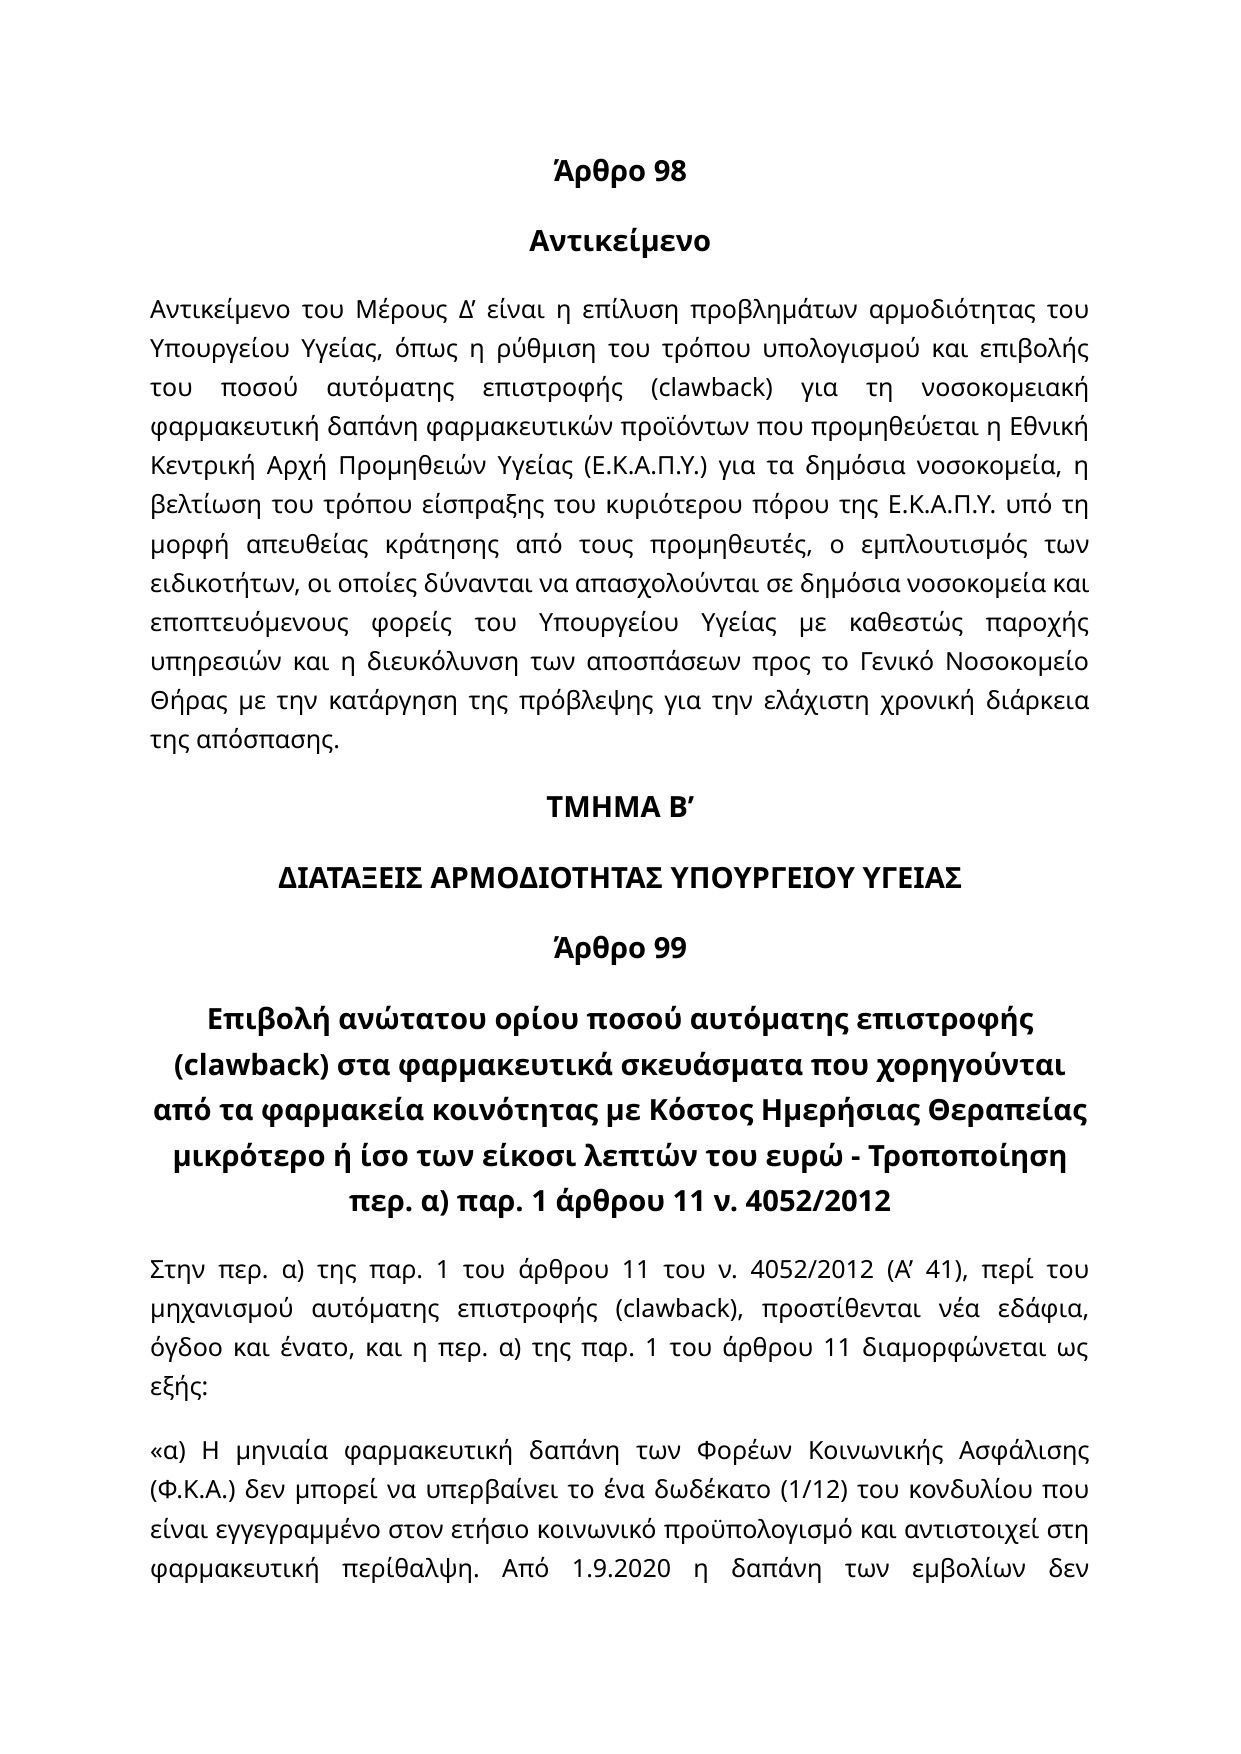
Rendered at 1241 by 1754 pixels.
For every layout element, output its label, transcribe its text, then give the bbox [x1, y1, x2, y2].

subtitle ΔΙΑΤΑΞΕΙΣ ΑΡΜΟΔΙΟΤΗΤΑΣ ΥΠΟΥΡΓΕΙΟΥ ΥΓΕΙΑΣ [150, 857, 1090, 897]
subtitle Αντικείμενο [150, 221, 1090, 260]
subtitle Άρθρο 99 [150, 927, 1090, 967]
subtitle Άρθρο 98 [150, 150, 1090, 190]
subtitle Επιβολή ανώτατου ορίου ποσού αυτόματης επιστροφής (clawback) στα φαρμακευτικά σκευάσματα που χορηγούνται από τα φαρμακεία κοινότητας με Κόστος Ημερήσιας Θεραπείας μικρότερο ή ίσο των είκοσι λεπτών του ευρώ - Τροποποίηση περ. α) παρ. 1 άρθρου 11 ν. 4052/2012 [150, 998, 1090, 1220]
text «α) Η μηνιαία φαρμακευτική δαπάνη των Φορέων Κοινωνικής Ασφάλισης (Φ.Κ.Α.) δεν μπορεί να υπερβαίνει το ένα δωδέκατο (1/12) του κονδυλίου που είναι εγγεγραμμένο στον ετήσιο κοινωνικό προϋπολογισμό και αντιστοιχεί στη φαρμακευτική περίθαλψη. Από 1.9.2020 η δαπάνη των εμβολίων δεν [150, 1433, 1090, 1584]
text Αντικείμενο του Μέρους Δ’ είναι η επίλυση προβλημάτων αρμοδιότητας του Υπουργείου Υγείας, όπως η ρύθμιση του τρόπου υπολογισμού και επιβολής του ποσού αυτόματης επιστροφής (clawback) για τη νοσοκομειακή φαρμακευτική δαπάνη φαρμακευτικών προϊόντων που προμηθεύεται η Εθνική Κεντρική Αρχή Προμηθειών Υγείας (Ε.Κ.Α.Π.Υ.) για τα δημόσια νοσοκομεία, η βελτίωση του τρόπου είσπραξης του κυριότερου πόρου της Ε.Κ.Α.Π.Υ. υπό τη μορφή απευθείας κράτησης από τους προμηθευτές, ο εμπλουτισμός των ειδικοτήτων, οι οποίες δύνανται να απασχολούνται σε δημόσια νοσοκομεία και εποπτευόμενους φορείς του Υπουργείου Υγείας με καθεστώς παροχής υπηρεσιών και η διευκόλυνση των αποσπάσεων προς το Γενικό Νοσοκομείο Θήρας με την κατάργηση της πρόβλεψης για την ελάχιστη χρονική διάρκεια της απόσπασης. [150, 291, 1090, 756]
subtitle ΤΜΗΜΑ Β’ [150, 786, 1090, 826]
text Στην περ. α) της παρ. 1 του άρθρου 11 του ν. 4052/2012 (Α’ 41), περί του μηχανισμού αυτόματης επιστροφής (clawback), προστίθενται νέα εδάφια, όγδοο και ένατο, και η περ. α) της παρ. 1 του άρθρου 11 διαμορφώνεται ως εξής: [150, 1251, 1090, 1403]
